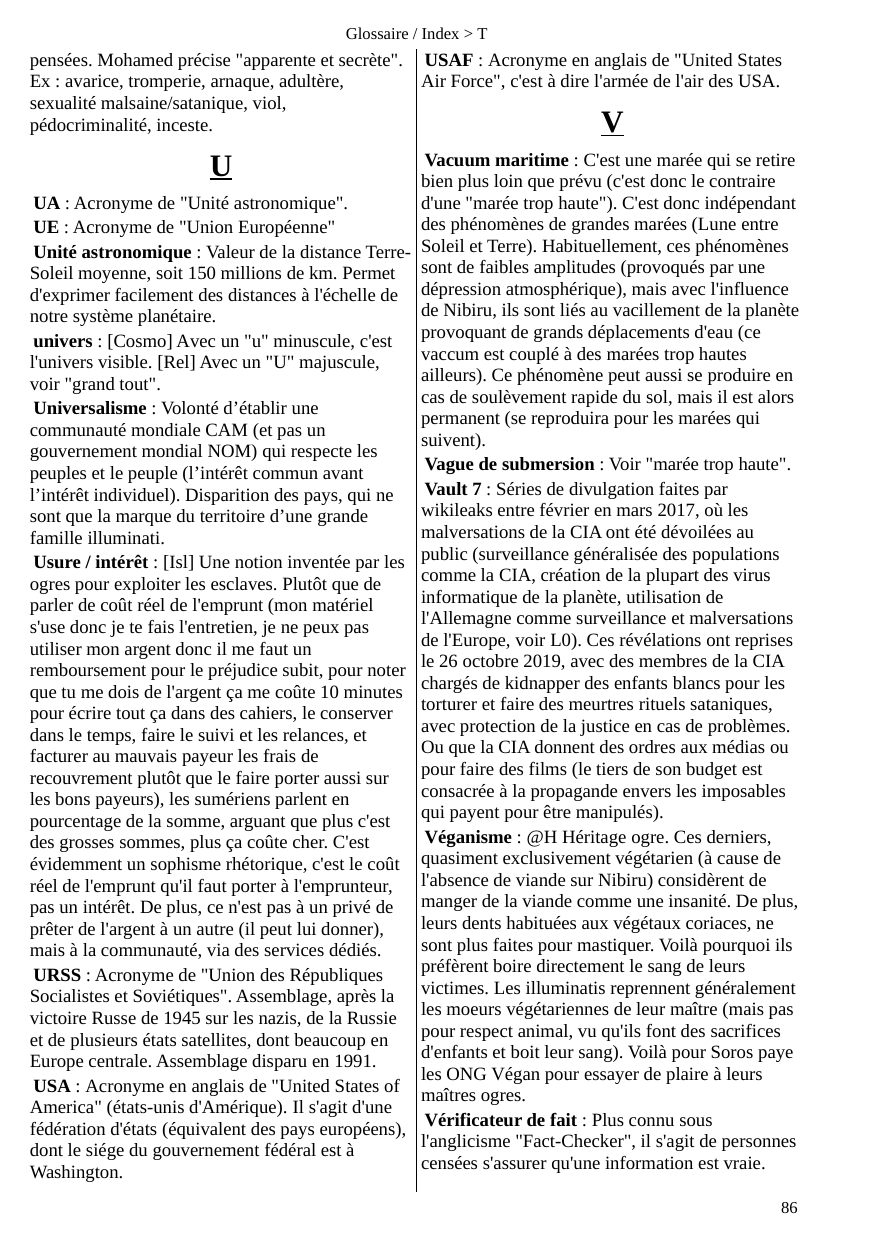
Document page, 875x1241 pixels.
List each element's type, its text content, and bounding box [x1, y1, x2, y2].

text Vérificateur de fait : Plus connu sous l'anglicisme "Fact-Checker", il s'agit de personnes censées s'assurer qu'une information est vraie. [421, 1109, 803, 1173]
text Véganisme : @H Héritage ogre. Ces derniers, quasiment exclusivement végétarien (à cause de l'absence de viande sur Nibiru) considèrent de manger de la viande comme une insanité. De plus, leurs dents habituées aux végétaux coriaces, ne sont plus faites pour mastiquer. Voilà pourquoi ils préfèrent boire directement le sang de leurs victimes. Les illuminatis reprennent généralement les moeurs végétariennes de leur maître (mais pas pour respect animal, vu qu'ils font des sacrifices d'enfants et boit leur sang). Voilà pour Soros paye les ONG Végan pour essayer de plaire à leurs maîtres ogres. [421, 826, 803, 1106]
text URSS : Acronyme de "Union des Républiques Socialistes et Soviétiques". Assemblage, après la victoire Russe de 1945 sur les nazis, de la Russie et de plusieurs états satellites, dont beaucoup en Europe centrale. Assemblage disparu en 1991. [29, 964, 412, 1072]
text Usure / intérêt : [Isl] Une notion inventée par les ogres pour exploiter les esclaves. Plutôt que de parler de coût réel de l'emprunt (mon matériel s'use donc je te fais l'entretien, je ne peux pas utiliser mon argent donc il me faut un remboursement pour le préjudice subit, pour noter que tu me dois de l'argent ça me coûte 10 minutes pour écrire tout ça dans des cahiers, le conserver dans le temps, faire le suivi et les relances, et facturer au mauvais payeur les frais de recouvrement plutôt que le faire porter aussi sur les bons payeurs), les sumériens parlent en pourcentage de la somme, arguant que plus c'est des grosses sommes, plus ça coûte cher. C'est évidemment un sophisme rhétorique, c'est le coût réel de l'emprunt qu'il faut porter à l'emprunteur, pas un intérêt. De plus, ce n'est pas à un privé de prêter de l'argent à un autre (il peut lui donner), mais à la communauté, via des services dédiés. [29, 551, 412, 961]
text UE : Acronyme de "Union Européenne" [29, 216, 412, 238]
text Vault 7 : Séries de divulgation faites par wikileaks entre février en mars 2017, où les malversations de la CIA ont été dévoilées au public (surveillance généralisée des populations comme la CIA, création de la plupart des virus informatique de la planète, utilisation de l'Allemagne comme surveillance et malversations de l'Europe, voir L0). Ces révélations ont reprises le 26 octobre 2019, avec des membres de la CIA chargés de kidnapper des enfants blancs pour les torturer et faire des meurtres rituels sataniques, avec protection de la justice en cas de problèmes. Ou que la CIA donnent des ordres aux médias ou pour faire des films (le tiers de son budget est consacrée à la propagande envers les imposables qui payent pour être manipulés). [421, 478, 803, 823]
text Unité astronomique : Valeur de la distance Terre-Soleil moyenne, soit 150 millions de km. Permet d'exprimer facilement des distances à l'échelle de notre système planétaire. [29, 241, 412, 327]
text Universalisme : Volonté d’établir une communauté mondiale CAM (et pas un gouvernement mondial NOM) qui respecte les peuples et le peuple (l’intérêt commun avant l’intérêt individuel). Disparition des pays, qui ne sont que la marque du territoire d’une grande famille illuminati. [29, 397, 412, 548]
text Vague de submersion : Voir "marée trop haute". [421, 453, 803, 475]
text USA : Acronyme en anglais de "United States of America" (états-unis d'Amérique). Il s'agit d'une fédération d'états (équivalent des pays européens), dont le siége du gouvernement fédéral est à Washington. [29, 1074, 412, 1182]
subtitle U [29, 147, 412, 183]
text USAF : Acronyme en anglais de "United States Air Force", c'est à dire l'armée de l'air des USA. [421, 49, 803, 92]
text pensées. Mohamed précise "apparente et secrète". Ex : avarice, tromperie, arnaque, adultère, sexualité malsaine/satanique, viol, pédocriminalité, inceste. [29, 49, 412, 135]
subtitle V [421, 104, 803, 139]
text Vacuum maritime : C'est une marée qui se retire bien plus loin que prévu (c'est donc le contraire d'une "marée trop haute"). C'est donc indépendant des phénomènes de grandes marées (Lune entre Soleil et Terre). Habituellement, ces phénomènes sont de faibles amplitudes (provoqués par une dépression atmosphérique), mais avec l'influence de Nibiru, ils sont liés au vacillement de la planète provoquant de grands déplacements d'eau (ce vaccum est couplé à des marées trop hautes ailleurs). Ce phénomène peut aussi se produire en cas de soulèvement rapide du sol, mais il est alors permanent (se reproduira pour les marées qui suivent). [421, 148, 803, 450]
text univers : [Cosmo] Avec un "u" minuscule, c'est l'univers visible. [Rel] Avec un "U" majuscule, voir "grand tout". [29, 330, 412, 394]
text UA : Acronyme de "Unité astronomique". [29, 192, 412, 213]
